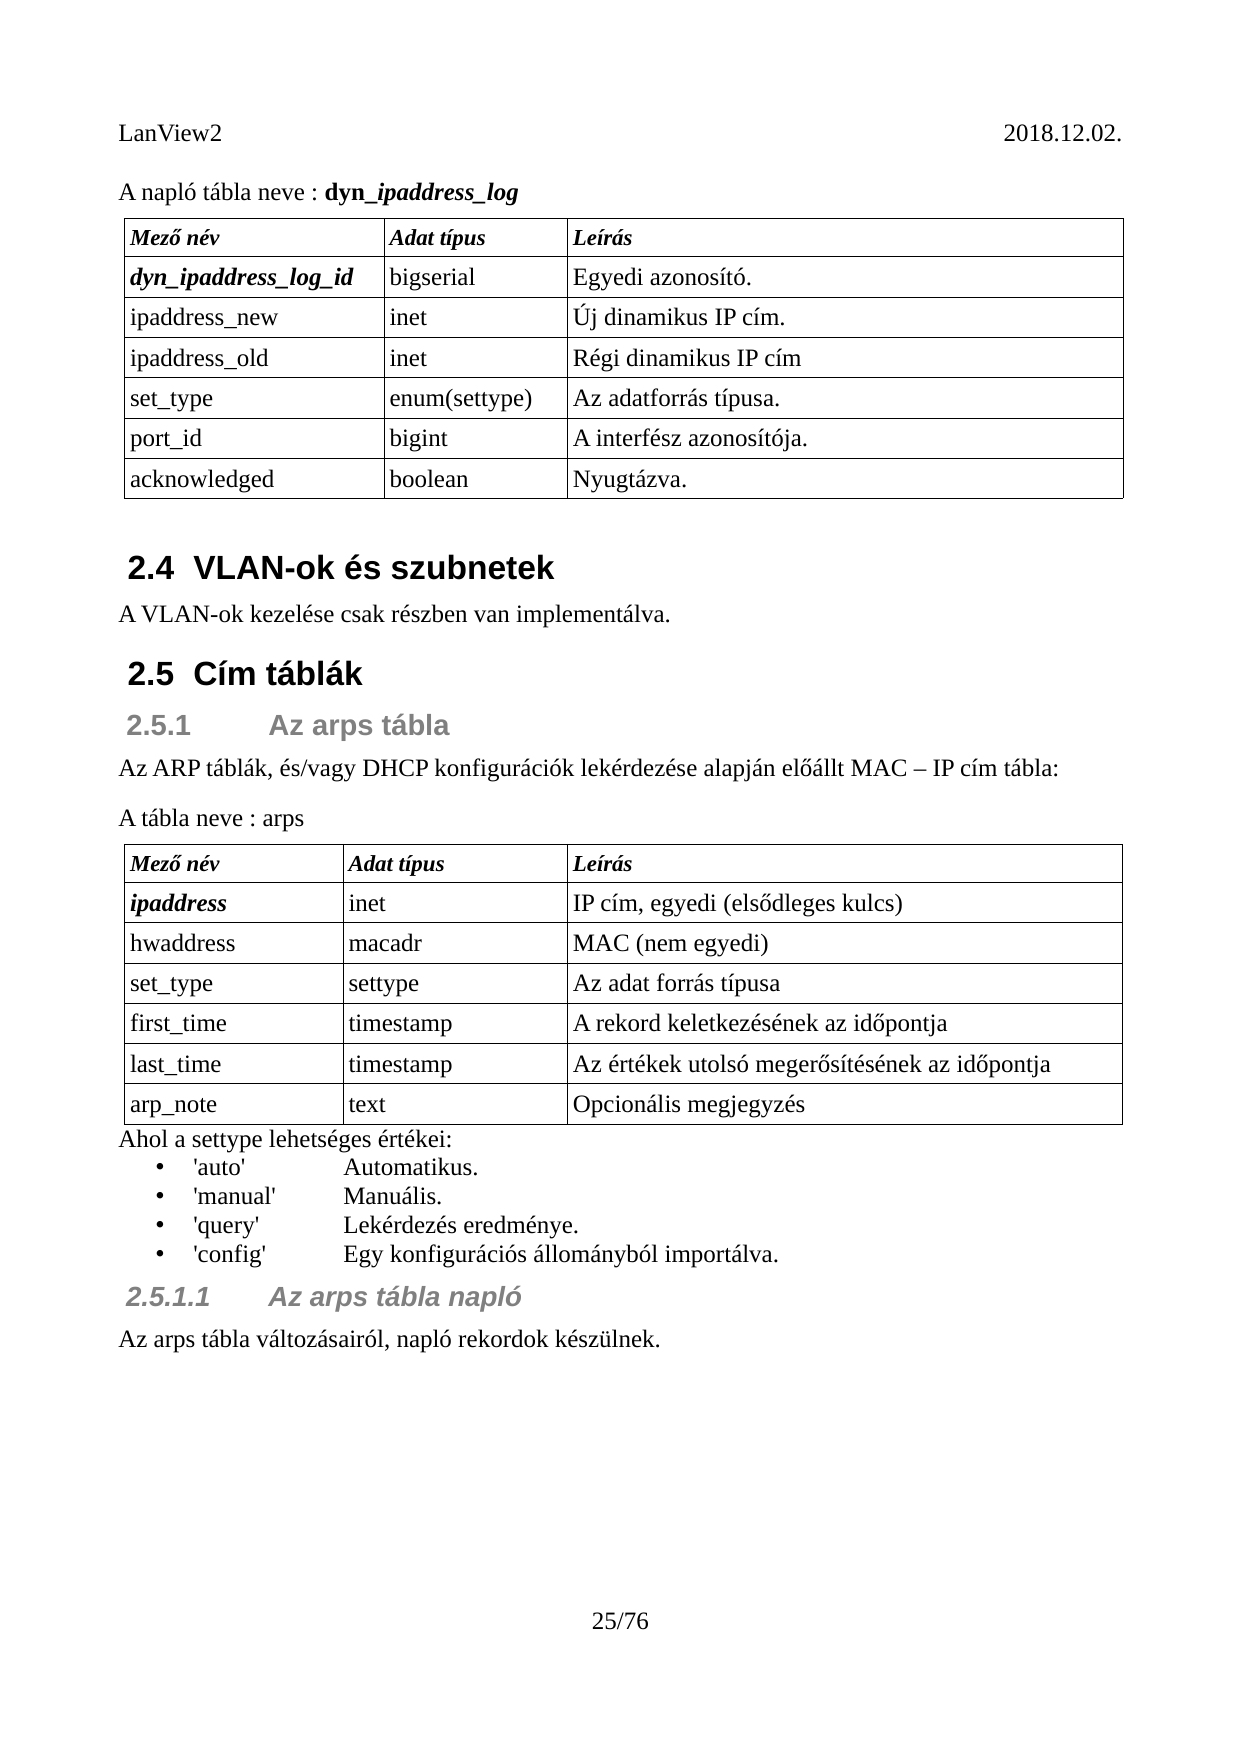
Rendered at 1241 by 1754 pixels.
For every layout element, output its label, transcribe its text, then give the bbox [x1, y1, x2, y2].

subtitle Az arps tábla napló [118, 1280, 1122, 1312]
table_cell Új dinamikus IP cím. [568, 298, 1123, 337]
table_cell Nyugtázva. [568, 459, 1123, 498]
table_cell Opcionális megjegyzés [568, 1084, 1122, 1124]
text A napló tábla neve : dyn_ipaddress_log [118, 177, 1122, 206]
table_cell hwaddress [125, 923, 343, 962]
table_cell ipaddress_new [125, 298, 384, 337]
subtitle Cím táblák [118, 654, 1122, 693]
table_cell macadr [344, 923, 567, 962]
table_cell port_id [125, 419, 384, 458]
table_header Adat típus [385, 219, 567, 256]
table_cell Az adat forrás típusa [568, 964, 1122, 1003]
table_cell bigserial [385, 257, 567, 297]
table_header Mező név [125, 219, 384, 256]
table_cell first_time [125, 1004, 343, 1043]
table_cell Az adatforrás típusa. [568, 378, 1123, 417]
table_cell text [344, 1084, 567, 1124]
subtitle VLAN-ok és szubnetek [118, 548, 1122, 586]
table_cell bigint [385, 419, 567, 458]
table_header Mező név [125, 845, 343, 882]
table_cell set_type [125, 964, 343, 1003]
table_cell boolean [385, 459, 567, 498]
table_cell inet [385, 298, 567, 337]
table_cell A interfész azonosítója. [568, 419, 1123, 458]
table_cell Egyedi azonosító. [568, 257, 1123, 297]
table_cell IP cím, egyedi (elsődleges kulcs) [568, 883, 1122, 922]
table_cell ipaddress [125, 883, 343, 922]
text Az ARP táblák, és/vagy DHCP konfigurációk lekérdezése alapján előállt MAC – IP cím tábla: [118, 753, 1122, 782]
list 'config' Egy konfigurációs állományból importálva. [156, 1239, 1122, 1267]
table_header Adat típus [344, 845, 567, 882]
list 'manual' Manuális. [156, 1181, 1122, 1210]
table_cell last_time [125, 1044, 343, 1083]
table_cell timestamp [344, 1044, 567, 1083]
table_cell acknowledged [125, 459, 384, 498]
table_cell ipaddress_old [125, 338, 384, 377]
table_header Leírás [568, 219, 1123, 256]
table_cell Az értékek utolsó megerősítésének az időpontja [568, 1044, 1122, 1083]
table_cell MAC (nem egyedi) [568, 923, 1122, 962]
table_cell dyn_ipaddress_log_id [125, 257, 384, 297]
text A VLAN-ok kezelése csak részben van implementálva. [118, 599, 1122, 628]
table_cell inet [344, 883, 567, 922]
table_cell inet [385, 338, 567, 377]
table_cell Régi dinamikus IP cím [568, 338, 1123, 377]
subtitle Az arps tábla [118, 707, 1122, 741]
table_cell settype [344, 964, 567, 1003]
list 'query' Lekérdezés eredménye. [156, 1210, 1122, 1239]
text A tábla neve : arps [118, 803, 1122, 831]
table_cell set_type [125, 378, 384, 417]
text Az arps tábla változásairól, napló rekordok készülnek. [118, 1324, 1122, 1353]
table_header Leírás [568, 845, 1122, 882]
table_cell arp_note [125, 1084, 343, 1124]
list 'auto' Automatikus. [156, 1152, 1122, 1181]
table_cell A rekord keletkezésének az időpontja [568, 1004, 1122, 1043]
table_cell timestamp [344, 1004, 567, 1043]
table_cell enum(settype) [385, 378, 567, 417]
text Ahol a settype lehetséges értékei: [118, 1124, 1122, 1152]
